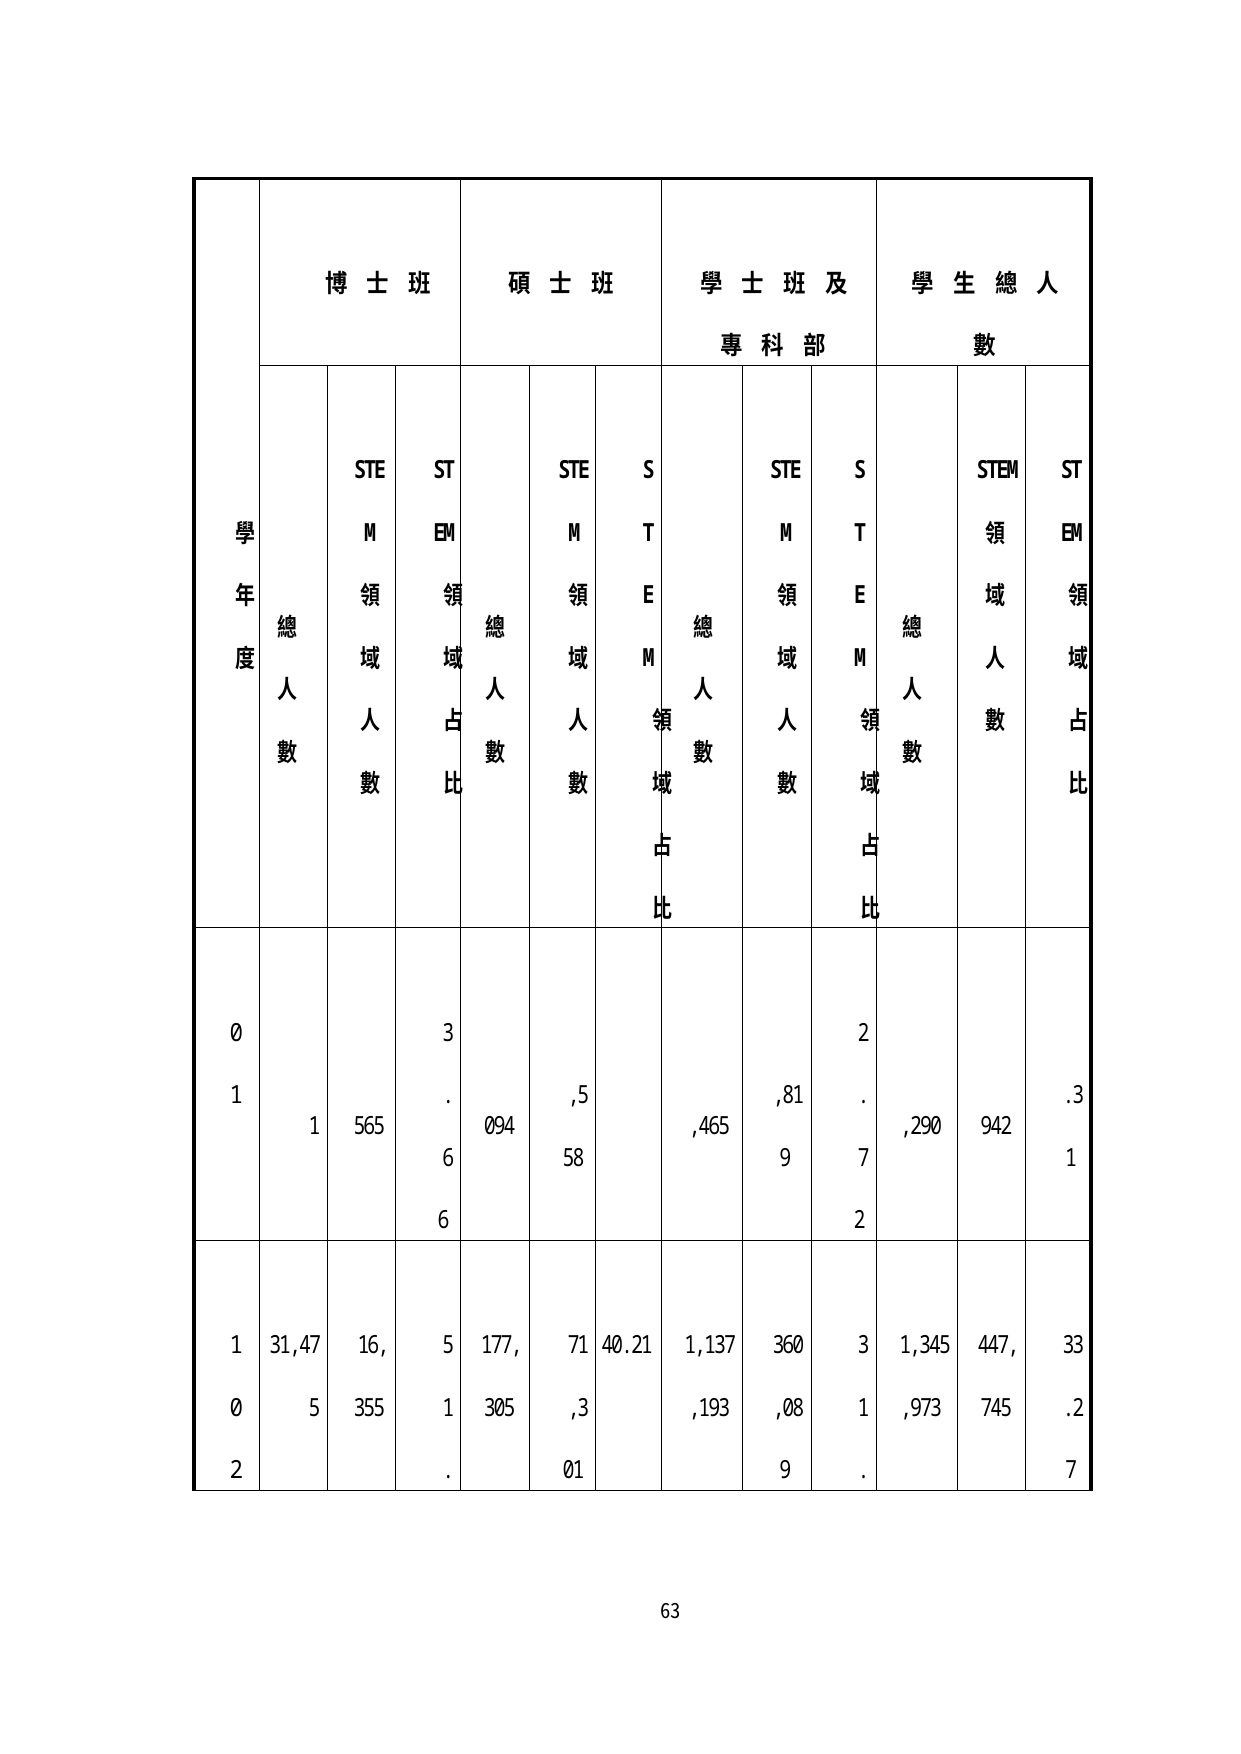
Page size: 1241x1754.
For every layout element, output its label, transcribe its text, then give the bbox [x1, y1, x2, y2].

table_cell 942 [958, 928, 1025, 1240]
table_cell .31 [1026, 928, 1089, 1240]
table_cell ,290 [877, 928, 957, 1240]
table_cell 31. [812, 1241, 876, 1490]
table_cell 71,301 [530, 1241, 595, 1490]
table_cell 3.66 [396, 928, 460, 1240]
table_cell 094 [461, 928, 529, 1240]
table_cell 31,475 [260, 1241, 327, 1490]
table_cell 總人數 [461, 366, 529, 927]
table_header 學生總人數 [877, 180, 1089, 365]
table_cell 33.27 [1026, 1241, 1089, 1490]
table_cell 1,137,193 [662, 1241, 742, 1490]
table_cell 總人數 [877, 366, 957, 927]
table_cell [596, 928, 661, 1240]
table_cell 總人數 [662, 366, 742, 927]
table_cell STEM領域人數 [958, 366, 1025, 927]
table_cell 102 [196, 1241, 259, 1490]
table_cell 447,745 [958, 1241, 1025, 1490]
table_cell 360,089 [743, 1241, 811, 1490]
table_cell 1 [260, 928, 327, 1240]
table_cell 16,355 [328, 1241, 395, 1490]
table_cell 51. [396, 1241, 460, 1490]
table_cell ,558 [530, 928, 595, 1240]
table_cell 40.21 [596, 1241, 661, 1490]
table_cell 01 [196, 928, 259, 1240]
table_cell 1,345,973 [877, 1241, 957, 1490]
table_cell STEM領域占比 [812, 366, 876, 927]
table_cell STEM領域人數 [328, 366, 395, 927]
table_cell STEM領域占比 [396, 366, 460, 927]
table_cell 565 [328, 928, 395, 1240]
table_cell 總人數 [260, 366, 327, 927]
table_cell ,819 [743, 928, 811, 1240]
table_cell STEM領域占比 [1026, 366, 1089, 927]
table_header 學年度 [196, 180, 259, 927]
table_cell ,465 [662, 928, 742, 1240]
table_cell 177,305 [461, 1241, 529, 1490]
table_cell STEM領域占比 [596, 366, 661, 927]
table_header 碩士班 [461, 180, 661, 365]
table_header 博士班 [260, 180, 460, 365]
table_cell 2.72 [812, 928, 876, 1240]
table_cell STEM領域人數 [743, 366, 811, 927]
table_cell STEM領域人數 [530, 366, 595, 927]
table_header 學士班及專科部 [662, 180, 876, 365]
